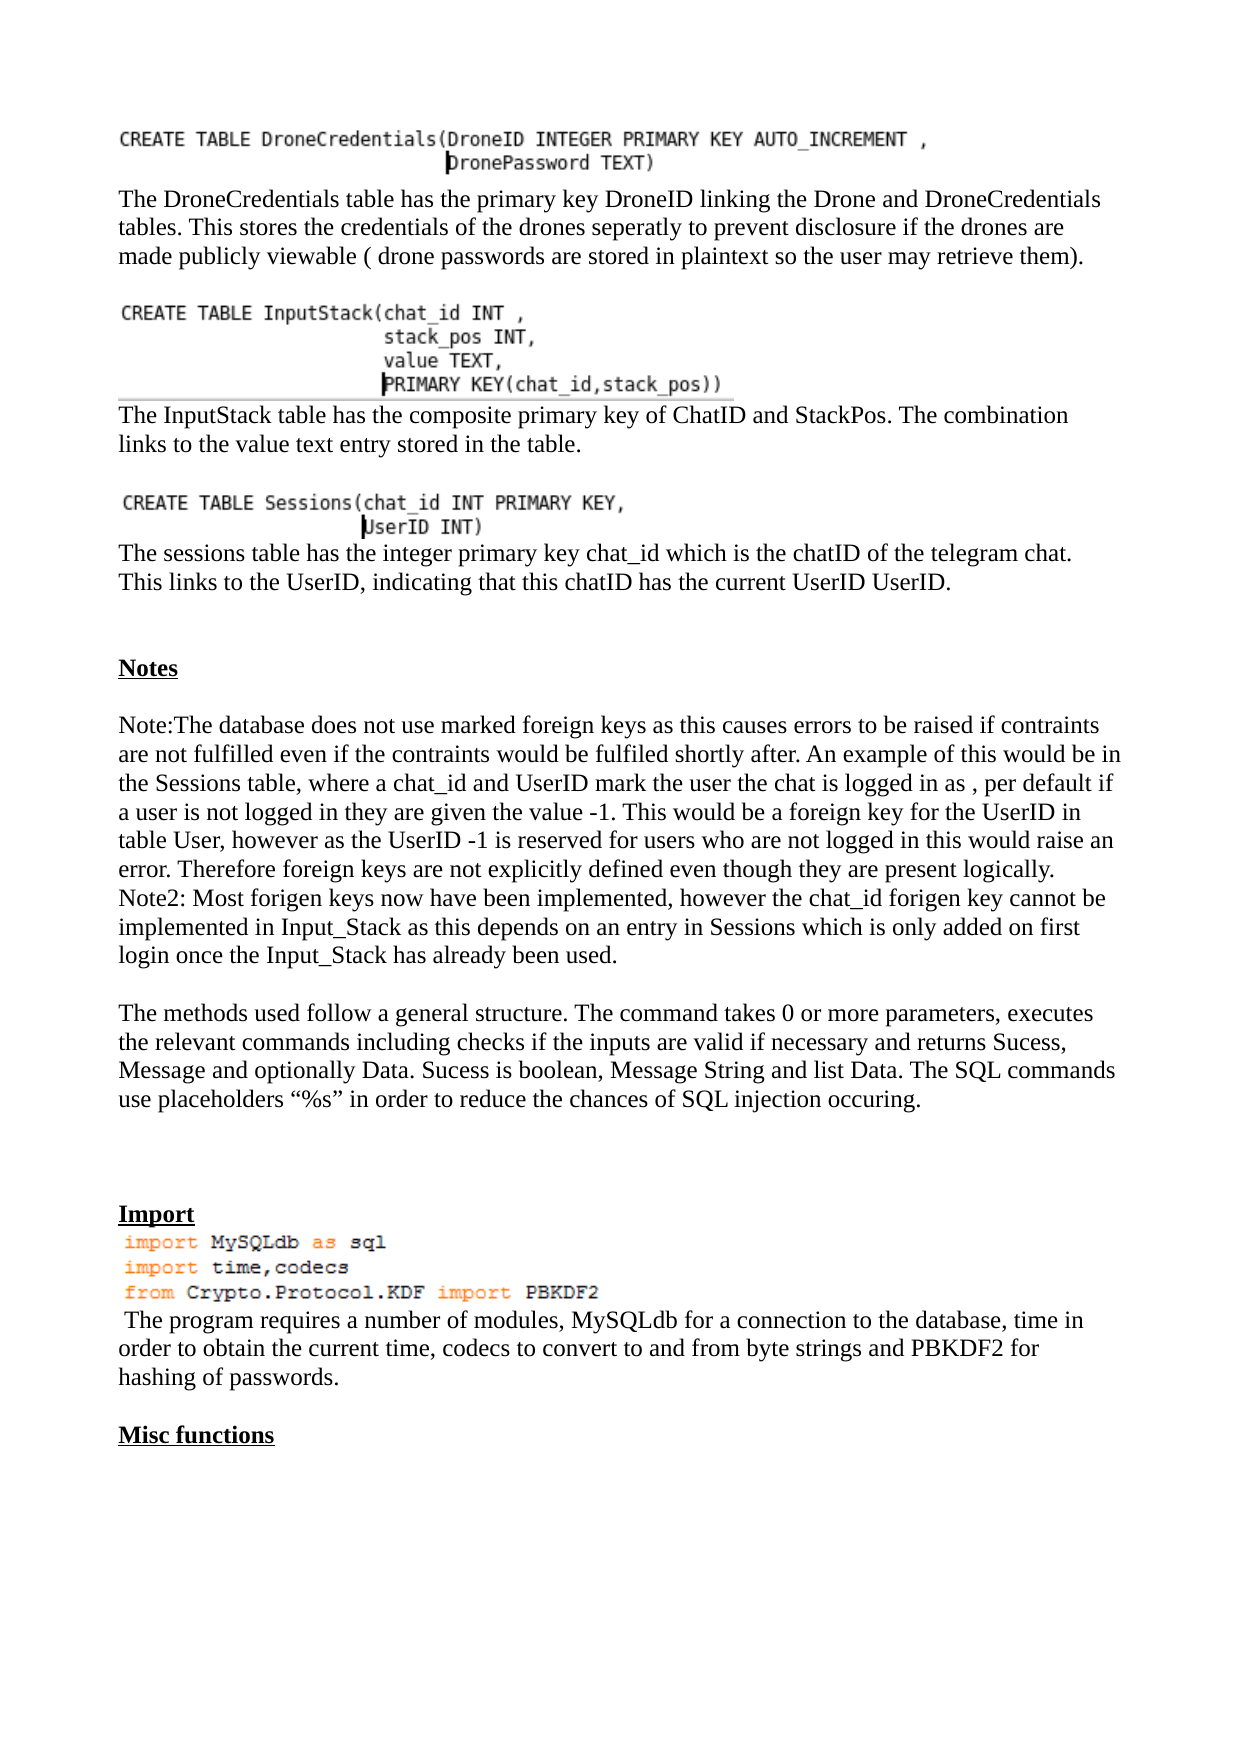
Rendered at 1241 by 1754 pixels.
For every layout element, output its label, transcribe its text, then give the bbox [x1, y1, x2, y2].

text The DroneCredentials table has the primary key DroneID linking the Drone and DroneCredentials tables. This stores the credentials of the drones seperatly to prevent disclosure if the drones are made publicly viewable ( drone passwords are stored in plaintext so the user may retrieve them). [118, 118, 1122, 270]
picture [118, 298, 734, 401]
picture [118, 486, 631, 539]
text Misc functions [118, 1420, 1122, 1448]
text Import [118, 1199, 1122, 1228]
text The methods used follow a general structure. The command takes 0 or more parameters, executes the relevant commands including checks if the inputs are valid if necessary and returns Sucess, Message and optionally Data. Sucess is boolean, Message String and list Data. The SQL commands use placeholders “%s” in order to reduce the chances of SQL injection occuring. [118, 998, 1122, 1113]
text The InputStack table has the composite primary key of ChatID and StackPos. The combination links to the value text entry stored in the table. [118, 401, 1122, 458]
text The sessions table has the integer primary key chat_id which is the chatID of the telegram chat. This links to the UserID, indicating that this chatID has the current UserID UserID. [118, 487, 1122, 596]
text Notes [118, 653, 1122, 682]
picture [118, 1228, 619, 1305]
text Note:The database does not use marked foreign keys as this causes errors to be raised if contraints are not fulfilled even if the contraints would be fulfiled shortly after. An example of this would be in the Sessions table, where a chat_id and UserID mark the user the chat is logged in as , per default if a user is not logged in they are given the value -1. This would be a foreign key for the UserID in table User, however as the UserID -1 is reserved for users who are not logged in this would raise an error. Therefore foreign keys are not explicitly defined even though they are present logically. [118, 711, 1122, 883]
picture [118, 118, 937, 184]
text Note2: Most forigen keys now have been implemented, however the chat_id forigen key cannot be implemented in Input_Stack as this depends on an entry in Sessions which is only added on first login once the Input_Stack has already been used. [118, 883, 1122, 969]
text The program requires a number of modules, MySQLdb for a connection to the database, time in order to obtain the current time, codecs to convert to and from byte strings and PBKDF2 for hashing of passwords. [118, 1228, 1122, 1391]
